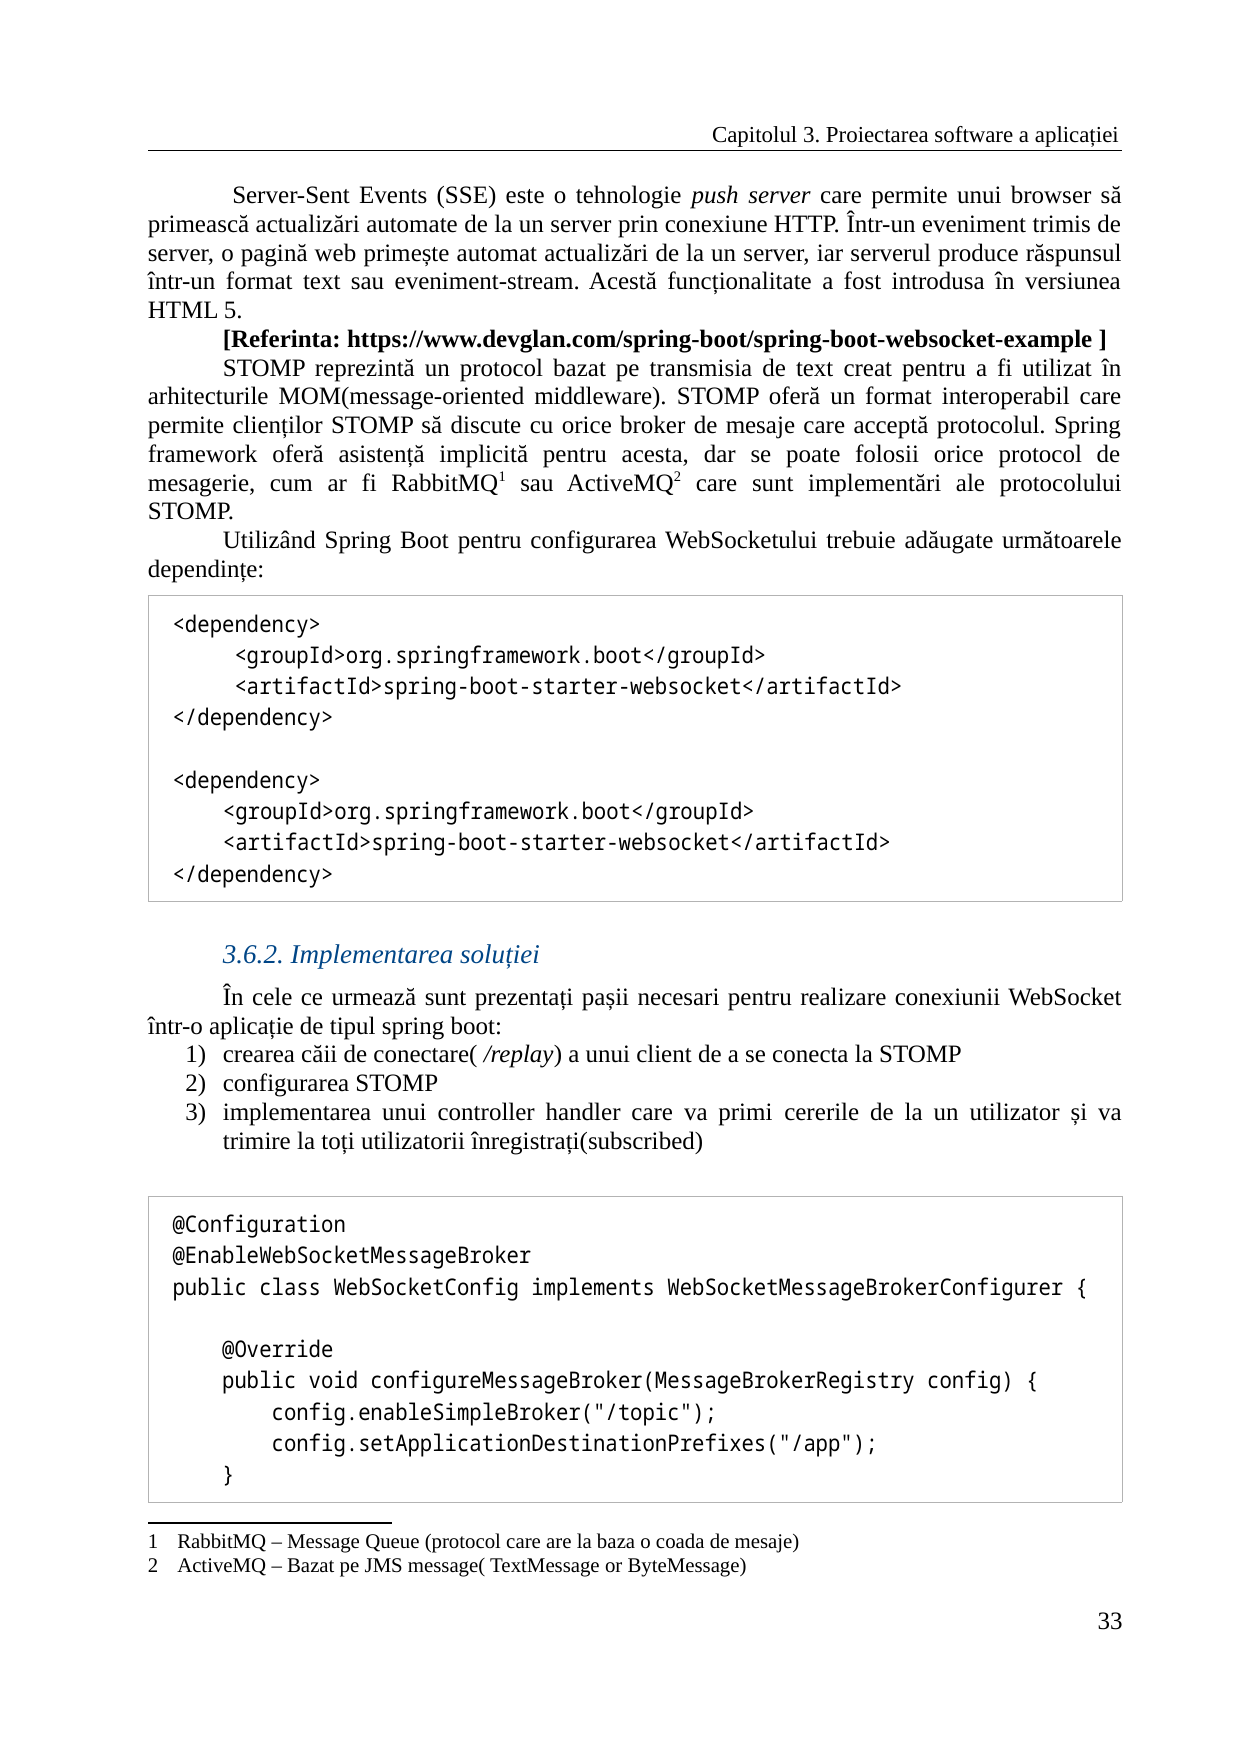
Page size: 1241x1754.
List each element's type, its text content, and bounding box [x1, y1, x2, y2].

subtitle Implementarea soluției [223, 938, 1122, 970]
text @EnableWebSocketMessageBroker [149, 1227, 1122, 1258]
text public void configureMessageBroker(MessageBrokerRegistry config) { [149, 1352, 1122, 1383]
list crearea căii de conectare( /replay) a unui client de a se conecta la STOMP [185, 1039, 1122, 1068]
text config.setApplicationDestinationPrefixes("/app"); [149, 1414, 1122, 1446]
text Utilizând Spring Boot pentru configurarea WebSocketului trebuie adăugate următoarele dependințe: [148, 525, 1122, 583]
text public class WebSocketConfig implements WebSocketMessageBrokerConfigurer { [149, 1258, 1122, 1302]
text <artifactId>spring-boot-starter-websocket</artifactId> [149, 814, 1122, 845]
text </dependency> [149, 689, 1122, 733]
text <artifactId>spring-boot-starter-websocket</artifactId> [149, 658, 1122, 689]
text Server-Sent Events (SSE) este o tehnologie push server care permite unui browser să primească actualizări automate de la un server prin conexiune HTTP. Într-un eveniment trimis de server, o pagină web primește automat actualizări de la un server, iar serverul produce răspunsul într-un format text sau eveniment-stream. Acestă funcționalitate a fost introdusa în versiunea HTML 5. [148, 180, 1122, 324]
text <dependency> [149, 751, 1122, 783]
text ActiveMQ – Bazat pe JMS message( TextMessage or ByteMessage) [148, 1553, 1122, 1577]
text @Override [149, 1321, 1122, 1352]
text În cele ce urmează sunt prezentați pașii necesari pentru realizare conexiunii WebSocket într-o aplicație de tipul spring boot: [148, 982, 1122, 1039]
text @Configuration [149, 1197, 1122, 1227]
text [Referinta: https://www.devglan.com/spring-boot/spring-boot-websocket-example ] [148, 324, 1122, 353]
text } [149, 1446, 1122, 1502]
text RabbitMQ – Message Queue (protocol care are la baza o coada de mesaje) [148, 1529, 1122, 1553]
list implementarea unui controller handler care va primi cererile de la un utilizator și va trimire la toți utilizatorii înregistrați(subscribed) [185, 1097, 1122, 1154]
text <groupId>org.springframework.boot</groupId> [149, 783, 1122, 814]
text <groupId>org.springframework.boot</groupId> [149, 626, 1122, 658]
text config.enableSimpleBroker("/topic"); [149, 1383, 1122, 1414]
list configurarea STOMP [185, 1068, 1122, 1097]
text </dependency> [149, 845, 1122, 901]
text STOMP reprezintă un protocol bazat pe transmisia de text creat pentru a fi utilizat în arhitecturile MOM(message-oriented middleware). STOMP oferă un format interoperabil care permite clienților STOMP să discute cu orice broker de mesaje care acceptă protocolul. Spring framework oferă asistență implicită pentru acesta, dar se poate folosii orice protocol de mesagerie, cum ar fi RabbitMQ sau ActiveMQ care sunt implementări ale protocolului STOMP. [148, 353, 1122, 525]
text <dependency> [149, 596, 1122, 626]
